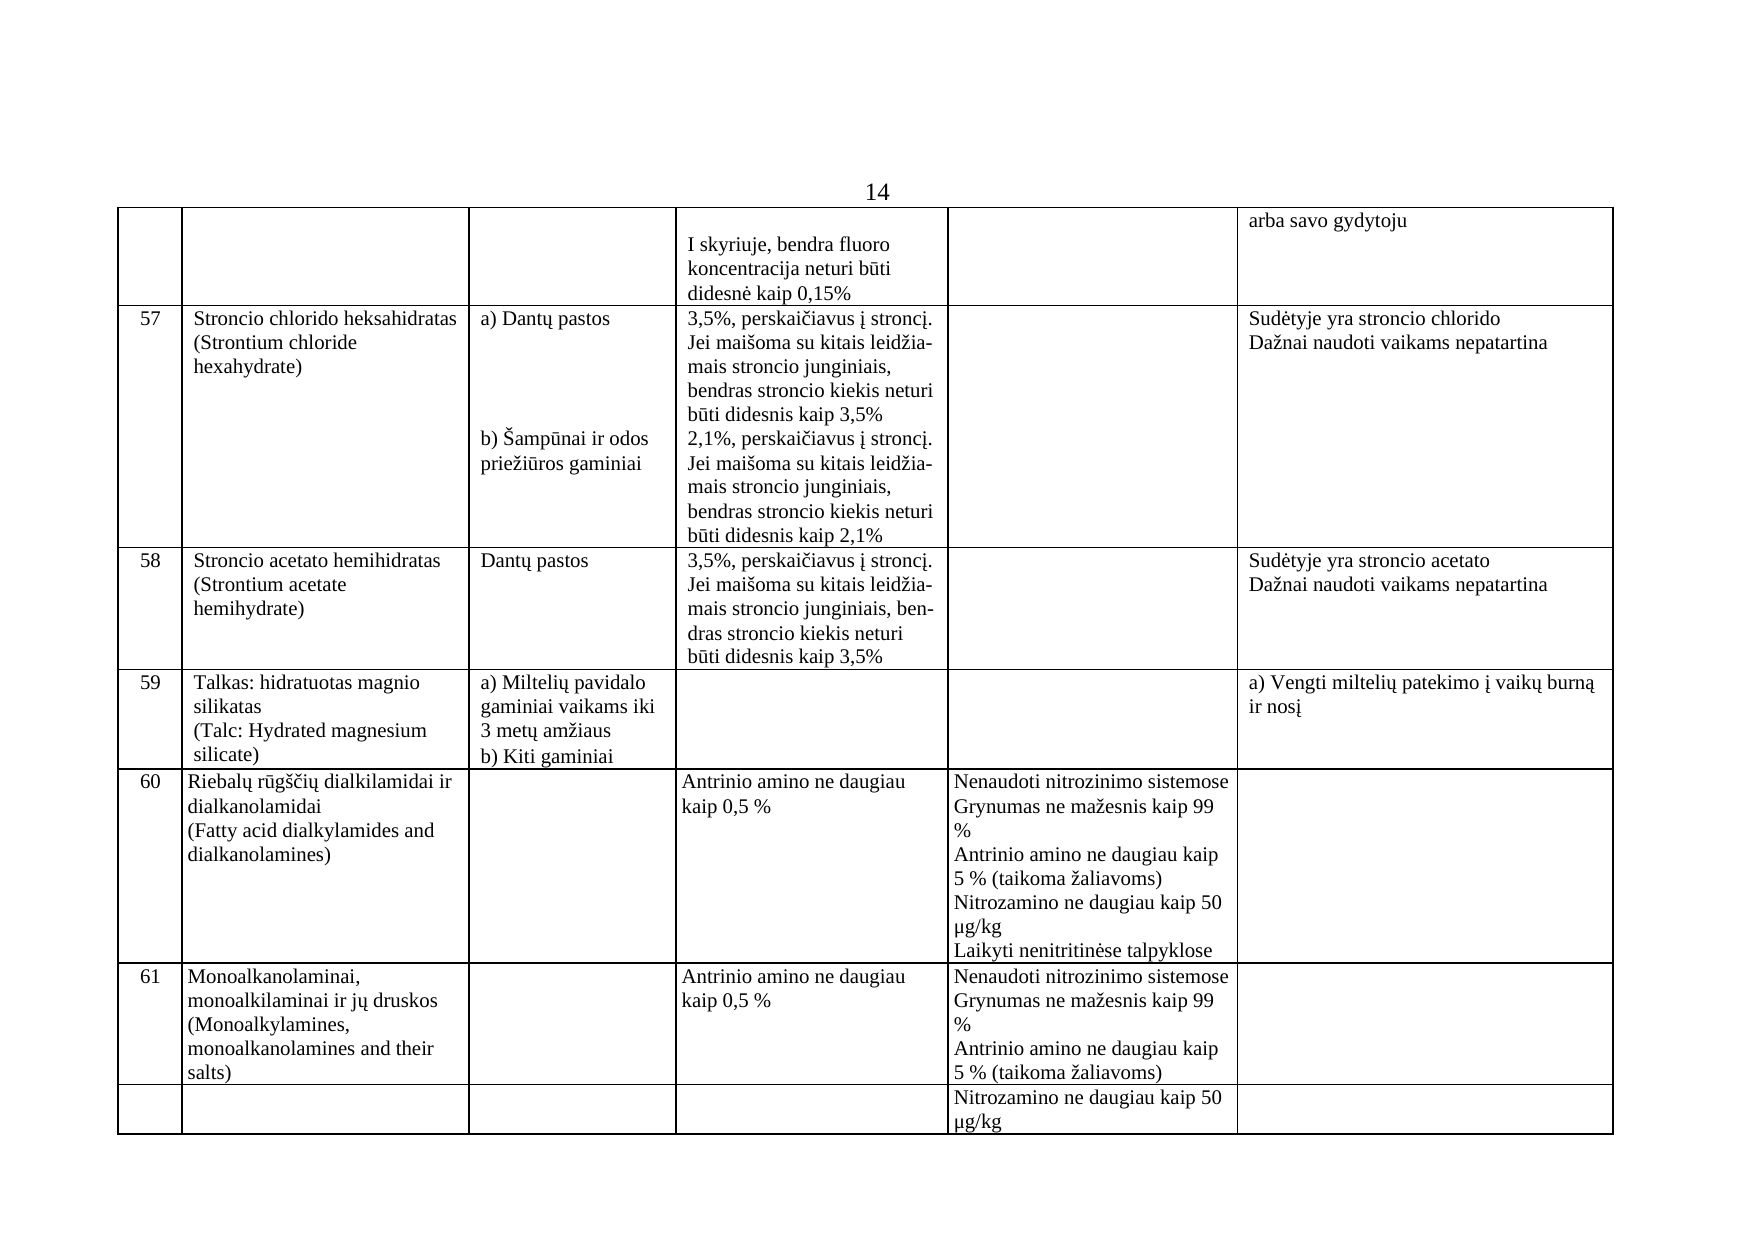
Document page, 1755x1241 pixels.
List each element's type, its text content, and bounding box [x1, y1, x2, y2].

table_cell [1614, 768, 1754, 962]
table_cell [1614, 1084, 1754, 1133]
table_cell [183, 426, 468, 547]
table_cell [949, 742, 1237, 768]
table_cell Nitrozamino ne daugiau kaip 50 μg/kg [949, 1085, 1237, 1133]
table_cell a) Vengti miltelių patekimo į vaikų burną ir nosį [1238, 670, 1612, 742]
table_cell 58 [119, 548, 181, 668]
table_cell Sudėtyje yra stroncio chlorido Dažnai naudoti vaikams nepatartina [1238, 306, 1612, 426]
table_cell [949, 232, 1237, 304]
table_cell Stroncio chlorido heksahidratas (Strontium chloride hexahydrate) [183, 306, 468, 426]
table_cell [949, 306, 1237, 426]
table_cell [1614, 426, 1754, 547]
table_cell [1238, 426, 1612, 547]
table_cell Nenaudoti nitrozinimo sistemose Grynumas ne mažesnis kaip 99 % Antrinio amino ne daugiau kaip 5 % (taikoma žaliavoms) Nitrozamino ne daugiau kaip 50 μg/kg Laikyti nenitritinėse talpyklose [949, 770, 1237, 962]
table_cell [119, 426, 181, 547]
table_cell [1238, 742, 1612, 768]
table_cell [1238, 1085, 1612, 1133]
table_cell 3,5%, perskaičiavus į stroncį. Jei maišoma su kitais leidžia-mais stroncio junginiais, bendras stroncio kiekis neturi būti didesnis kaip 3,5% [677, 306, 947, 426]
table_cell a) Miltelių pavidalo gaminiai vaikams iki 3 metų amžiaus [470, 670, 675, 742]
table_cell [470, 208, 675, 232]
table_cell [1614, 742, 1754, 768]
table_cell b) Kiti gaminiai [470, 742, 675, 768]
table_cell Antrinio amino ne daugiau kaip 0,5 % [677, 770, 947, 962]
table_cell [1614, 207, 1754, 232]
table_cell [1238, 770, 1612, 962]
table_cell 61 [119, 964, 181, 1084]
table_cell [1614, 305, 1754, 426]
table_cell 3,5%, perskaičiavus į stroncį. Jei maišoma su kitais leidžia-mais stroncio junginiais, ben-dras stroncio kiekis neturi būti didesnis kaip 3,5% [677, 548, 947, 668]
table_cell b) Šampūnai ir odos priežiūros gaminiai [470, 426, 675, 547]
table_cell [119, 1085, 181, 1133]
table_cell [677, 208, 947, 232]
table_cell [949, 548, 1237, 668]
table_cell [119, 742, 181, 768]
table_cell [119, 208, 181, 232]
table_cell 57 [119, 306, 181, 426]
table_cell [677, 742, 947, 768]
table_cell [677, 1085, 947, 1133]
table_cell Dantų pastos [470, 548, 675, 668]
table_cell [1614, 669, 1754, 742]
table_cell Riebalų rūgščių dialkilamidai ir dialkanolamidai (Fatty acid dialkylamides and dialkanolamines) [183, 770, 468, 962]
table_cell 2,1%, perskaičiavus į stroncį. Jei maišoma su kitais leidžia-mais stroncio junginiais, bendras stroncio kiekis neturi būti didesnis kaip 2,1% [677, 426, 947, 547]
table_cell [1614, 962, 1754, 1084]
table_cell [949, 208, 1237, 232]
table_cell [677, 670, 947, 742]
table_cell Talkas: hidratuotas magnio silikatas (Talc: Hydrated magnesium silicate) [183, 670, 468, 768]
table_cell Nenaudoti nitrozinimo sistemose Grynumas ne mažesnis kaip 99 % Antrinio amino ne daugiau kaip 5 % (taikoma žaliavoms) [949, 964, 1237, 1084]
table_cell [1614, 547, 1754, 668]
table_cell [183, 208, 468, 232]
table_cell [470, 1085, 675, 1133]
table_cell 59 [119, 670, 181, 742]
table_cell arba savo gydytoju [1238, 208, 1612, 232]
table_cell Stroncio acetato hemihidratas (Strontium acetate hemihydrate) [183, 548, 468, 668]
table_cell [470, 964, 675, 1084]
table_cell [183, 1085, 468, 1133]
table_cell [1238, 964, 1612, 1084]
table_cell Monoalkanolaminai, monoalkilaminai ir jų druskos (Monoalkylamines, monoalkanolamines and their salts) [183, 964, 468, 1084]
table_cell a) Dantų pastos [470, 306, 675, 426]
table_cell [119, 232, 181, 304]
table_cell [470, 770, 675, 962]
table_cell [949, 426, 1237, 547]
table_cell [470, 232, 675, 304]
table_cell I skyriuje, bendra fluoro koncentracija neturi būti didesnė kaip 0,15% [677, 232, 947, 304]
table_cell Sudėtyje yra stroncio acetato Dažnai naudoti vaikams nepatartina [1238, 548, 1612, 668]
table_cell [949, 670, 1237, 742]
table_cell [1614, 232, 1754, 304]
table_cell 60 [119, 770, 181, 962]
table_cell [1238, 232, 1612, 304]
table_cell Antrinio amino ne daugiau kaip 0,5 % [677, 964, 947, 1084]
table_cell [183, 232, 468, 304]
